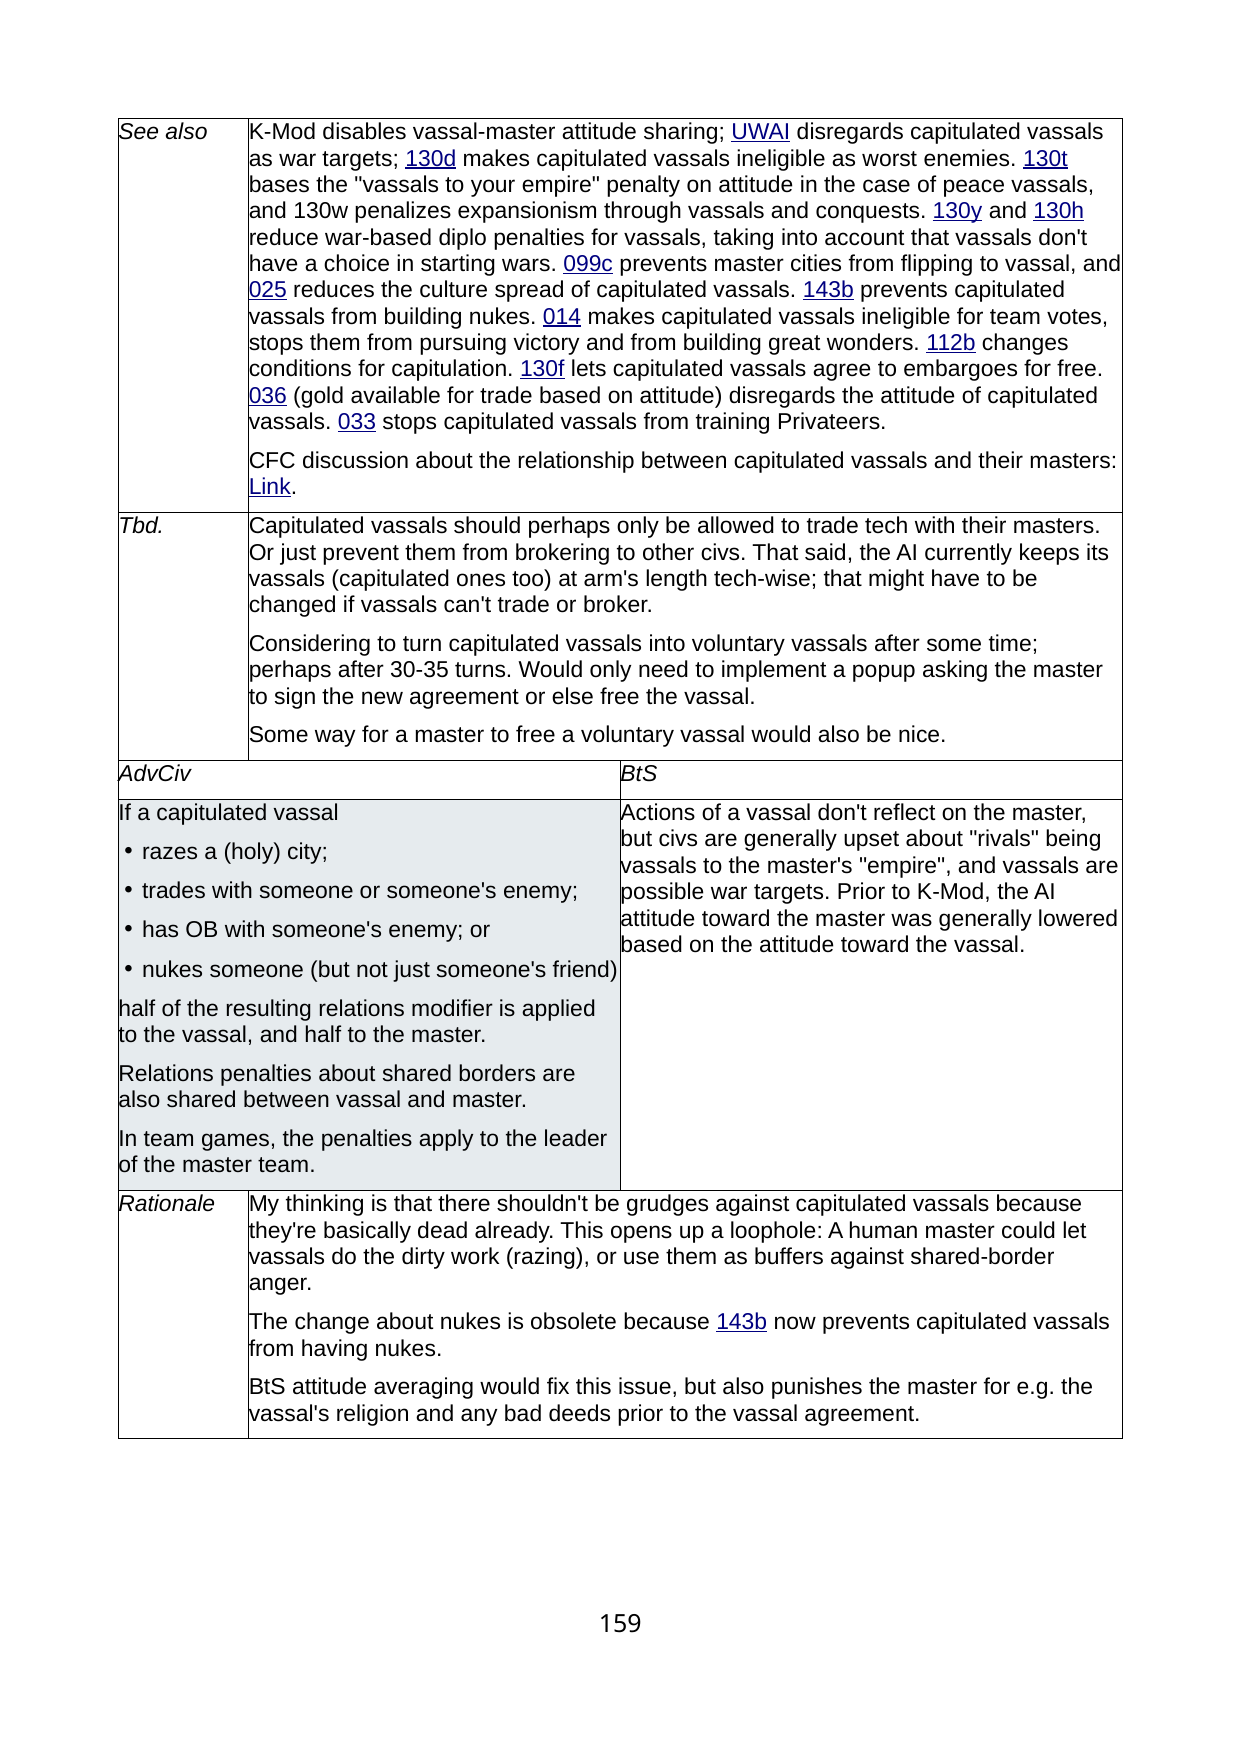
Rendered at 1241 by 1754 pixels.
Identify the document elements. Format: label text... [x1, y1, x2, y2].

table_cell Tbd. [119, 513, 248, 760]
table_cell Rationale [119, 1191, 248, 1438]
table_cell My thinking is that there shouldn't be grudges against capitulated vassals because they're basically dead already. This opens up a loophole: A human master could let vassals do the dirty work (razing), or use them as buffers against shared-border anger. The change about nukes is obsolete because 143b now prevents capitulated vassals from having nukes. BtS attitude averaging would fix this issue, but also punishes the master for e.g. the vassal's religion and any bad deeds prior to the vassal agreement. [249, 1191, 1122, 1438]
table_cell Capitulated vassals should perhaps only be allowed to trade tech with their masters. Or just prevent them from brokering to other civs. That said, the AI currently keeps its vassals (capitulated ones too) at arm's length tech-wise; that might have to be changed if vassals can't trade or broker. Considering to turn capitulated vassals into voluntary vassals after some time; perhaps after 30-35 turns. Would only need to implement a popup asking the master to sign the new agreement or else free the vassal. Some way for a master to free a voluntary vassal would also be nice. [249, 513, 1122, 760]
table_cell AdvCiv [119, 761, 620, 799]
table_cell If a capitulated vassal razes a (holy) city; trades with someone or someone's enemy; has OB with someone's enemy; or nukes someone (but not just someone's friend) half of the resulting relations modifier is applied to the vassal, and half to the master. Relations penalties about shared borders are also shared between vassal and master. In team games, the penalties apply to the leader of the master team. [119, 800, 620, 1190]
table_cell K-Mod disables vassal-master attitude sharing; UWAI disregards capitulated vassals as war targets; 130d makes capitulated vassals ineligible as worst enemies. 130t bases the "vassals to your empire" penalty on attitude in the case of peace vassals, and 130w penalizes expansionism through vassals and conquests. 130y and 130h reduce war-based diplo penalties for vassals, taking into account that vassals don't have a choice in starting wars. 099c prevents master cities from flipping to vassal, and 025 reduces the culture spread of capitulated vassals. 143b prevents capitulated vassals from building nukes. 014 makes capitulated vassals ineligible for team votes, stops them from pursuing victory and from building great wonders. 112b changes conditions for capitulation. 130f lets capitulated vassals agree to embargoes for free. 036 (gold available for trade based on attitude) disregards the attitude of capitulated vassals. 033 stops capitulated vassals from training Privateers. CFC discussion about the relationship between capitulated vassals and their masters: Link. [249, 119, 1122, 512]
table_cell See also [119, 119, 248, 512]
table_cell BtS [621, 761, 1122, 799]
table_cell Actions of a vassal don't reflect on the master, but civs are generally upset about "rivals" being vassals to the master's "empire", and vassals are possible war targets. Prior to K-Mod, the AI attitude toward the master was generally lowered based on the attitude toward the vassal. [621, 800, 1122, 1190]
